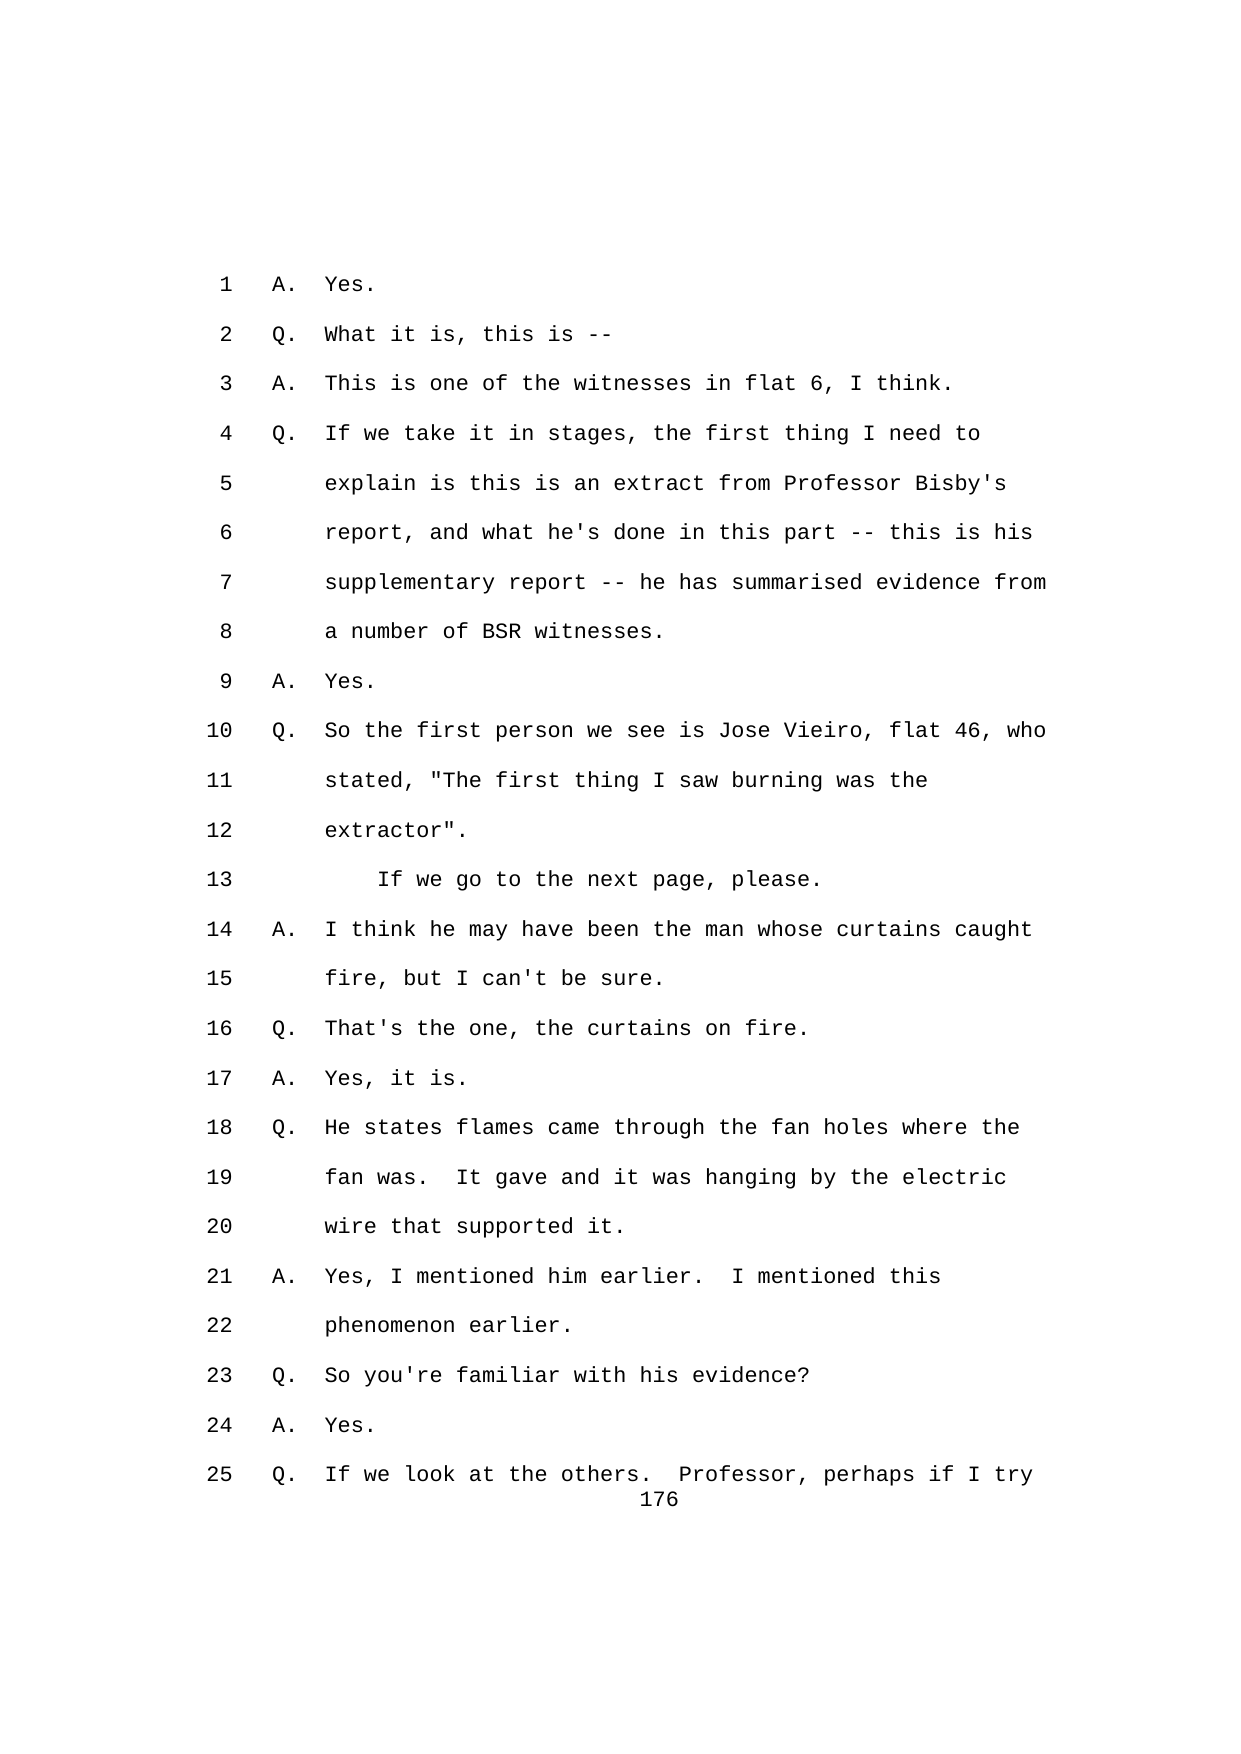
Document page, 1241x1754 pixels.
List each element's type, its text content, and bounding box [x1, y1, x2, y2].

text 17 A. Yes, it is. [75, 1067, 1165, 1091]
text 25 Q. If we look at the others. Professor, perhaps if I try [75, 1463, 1165, 1488]
text 1 A. Yes. [75, 273, 1165, 298]
text 9 A. Yes. [75, 670, 1165, 695]
text 15 fire, but I can't be sure. [75, 967, 1165, 992]
text 12 extractor". [75, 819, 1165, 843]
text 6 report, and what he's done in this part -- this is his [75, 521, 1165, 546]
text 21 A. Yes, I mentioned him earlier. I mentioned this [75, 1265, 1165, 1290]
text 176 [75, 1488, 1165, 1513]
text 11 stated, "The first thing I saw burning was the [75, 769, 1165, 794]
text 19 fan was. It gave and it was hanging by the electric [75, 1166, 1165, 1191]
text 18 Q. He states flames came through the fan holes where the [75, 1116, 1165, 1141]
text 2 Q. What it is, this is -- [75, 323, 1165, 348]
text 4 Q. If we take it in stages, the first thing I need to [75, 422, 1165, 447]
text 16 Q. That's the one, the curtains on fire. [75, 1017, 1165, 1042]
text 5 explain is this is an extract from Professor Bisby's [75, 472, 1165, 496]
text 23 Q. So you're familiar with his evidence? [75, 1364, 1165, 1389]
text 22 phenomenon earlier. [75, 1314, 1165, 1339]
text 3 A. This is one of the witnesses in flat 6, I think. [75, 372, 1165, 397]
text 10 Q. So the first person we see is Jose Vieiro, flat 46, who [75, 719, 1165, 744]
text 24 A. Yes. [75, 1414, 1165, 1438]
text 14 A. I think he may have been the man whose curtains caught [75, 918, 1165, 943]
text 7 supplementary report -- he has summarised evidence from [75, 571, 1165, 596]
text 20 wire that supported it. [75, 1215, 1165, 1240]
text 8 a number of BSR witnesses. [75, 620, 1165, 645]
text 13 If we go to the next page, please. [75, 868, 1165, 893]
